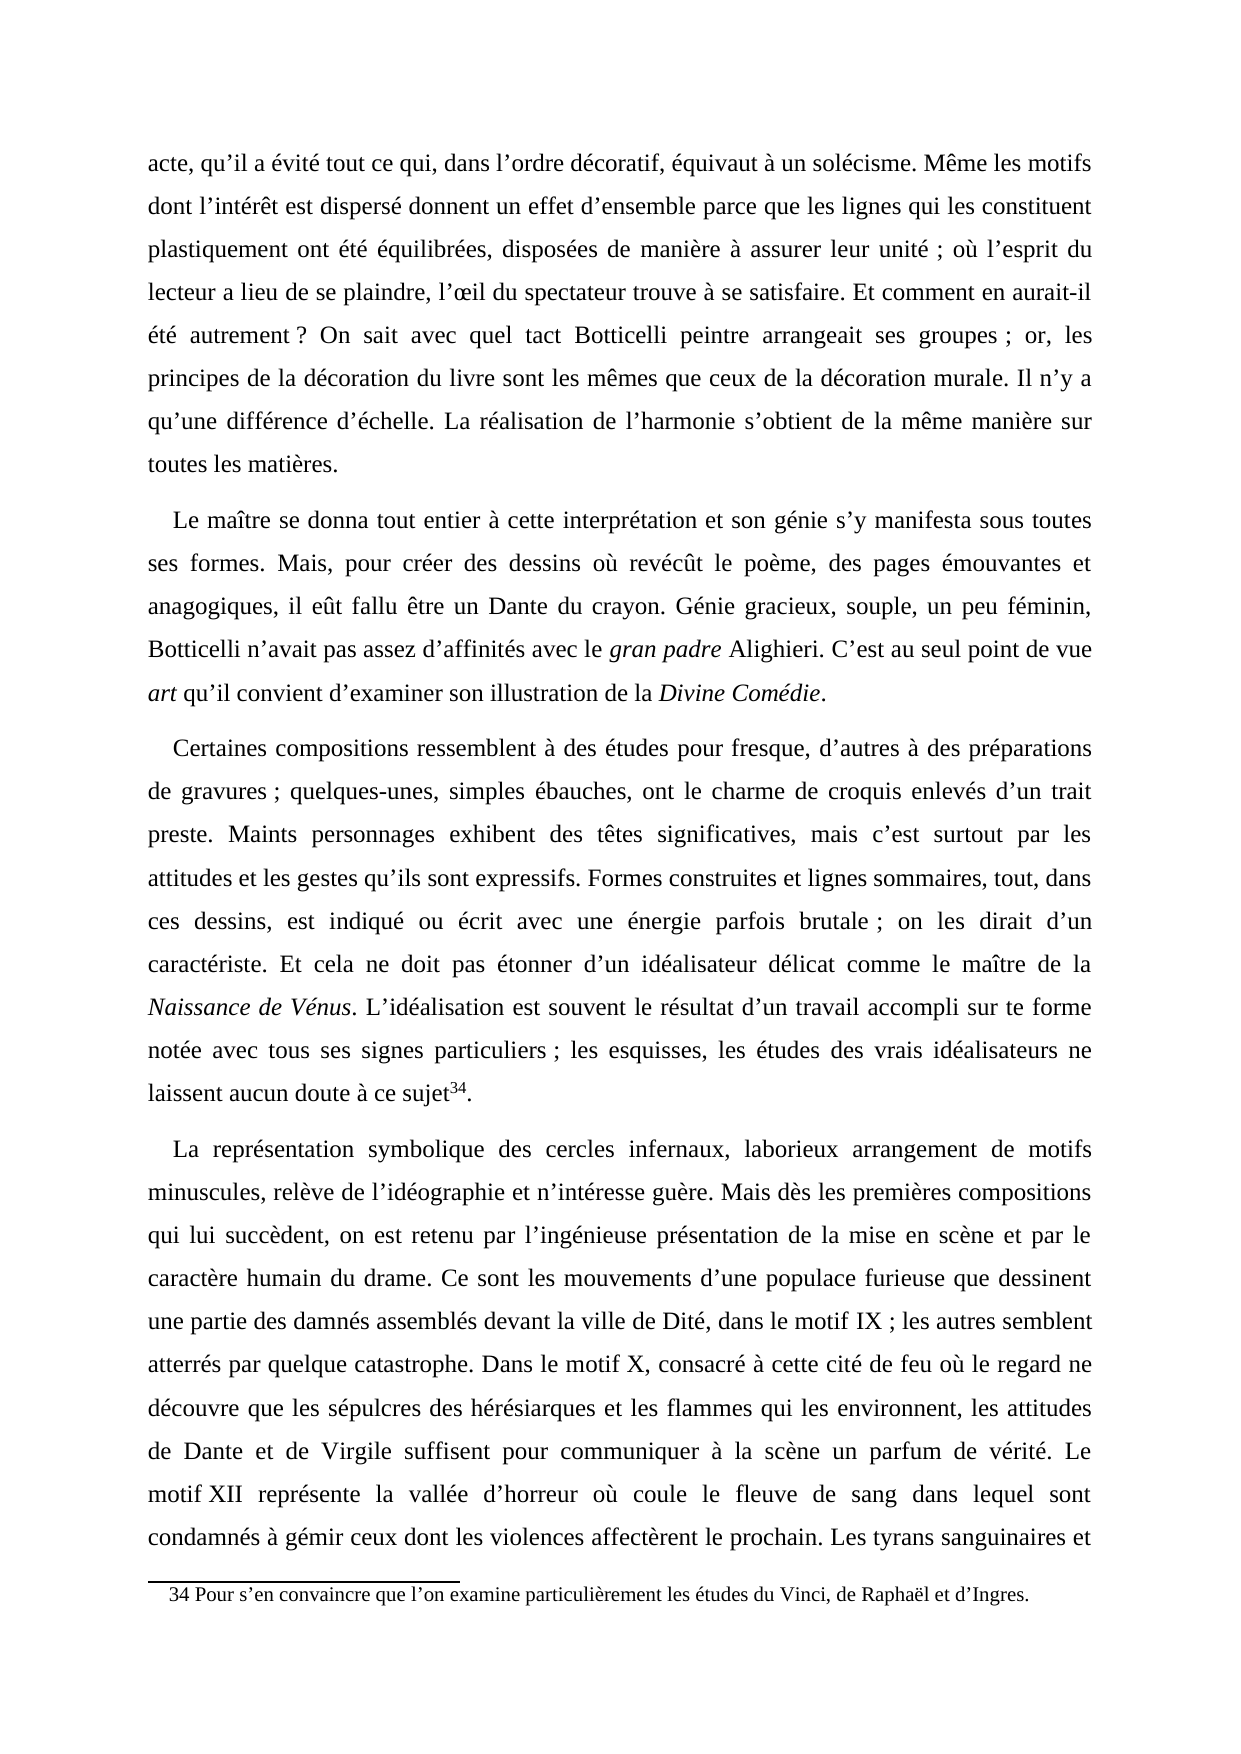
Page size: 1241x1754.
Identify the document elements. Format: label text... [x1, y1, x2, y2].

text acte, qu’il a évité tout ce qui, dans l’ordre décoratif, équivaut à un solécisme. Même les motifs dont l’intérêt est dispersé donnent un effet d’ensemble parce que les lignes qui les constituent plastiquement ont été équilibrées, disposées de manière à assurer leur unité ; où l’esprit du lecteur a lieu de se plaindre, l’œil du spectateur trouve à se satisfaire. Et comment en aurait-il été autrement ? On sait avec quel tact Botticelli peintre arrangeait ses groupes ; or, les principes de la décoration du livre sont les mêmes que ceux de la décoration murale. Il n’y a qu’une différence d’échelle. La réalisation de l’harmonie s’obtient de la même manière sur toutes les matières. [148, 148, 1093, 478]
text La représentation symbolique des cercles infernaux, laborieux arrangement de motifs minuscules, relève de l’idéographie et n’intéresse guère. Mais dès les premières compositions qui lui succèdent, on est retenu par l’ingénieuse présentation de la mise en scène et par le caractère humain du drame. Ce sont les mouvements d’une populace furieuse que dessinent une partie des damnés assemblés devant la ville de Dité, dans le motif IX ; les autres semblent atterrés par quelque catastrophe. Dans le motif X, consacré à cette cité de feu où le regard ne découvre que les sépulcres des hérésiarques et les flammes qui les environnent, les attitudes de Dante et de Virgile suffisent pour communiquer à la scène un parfum de vérité. Le motif XII représente la vallée d’horreur où coule le fleuve de sang dans lequel sont condamnés à gémir ceux dont les violences affectèrent le prochain. Les tyrans sanguinaires et [148, 1134, 1093, 1551]
text Certaines compositions ressemblent à des études pour fresque, d’autres à des préparations de gravures ; quelques-unes, simples ébauches, ont le charme de croquis enlevés d’un trait preste. Maints personnages exhibent des têtes significatives, mais c’est surtout par les attitudes et les gestes qu’ils sont expressifs. Formes construites et lignes sommaires, tout, dans ces dessins, est indiqué ou écrit avec une énergie parfois brutale ; on les dirait d’un caractériste. Et cela ne doit pas étonner d’un idéalisateur délicat comme le maître de la Naissance de Vénus. L’idéalisation est souvent le résultat d’un travail accompli sur te forme notée avec tous ses signes particuliers ; les esquisses, les études des vrais idéalisateurs ne laissent aucun doute à ce sujet. [148, 733, 1093, 1107]
text Pour s’en convaincre que l’on examine particulièrement les études du Vinci, de Raphaël et d’Ingres. [148, 1582, 1093, 1606]
text Le maître se donna tout entier à cette interprétation et son génie s’y manifesta sous toutes ses formes. Mais, pour créer des dessins où revécût le poème, des pages émouvantes et anagogiques, il eût fallu être un Dante du crayon. Génie gracieux, souple, un peu féminin, Botticelli n’avait pas assez d’affinités avec le gran padre Alighieri. C’est au seul point de vue art qu’il convient d’examiner son illustration de la Divine Comédie. [148, 505, 1093, 706]
